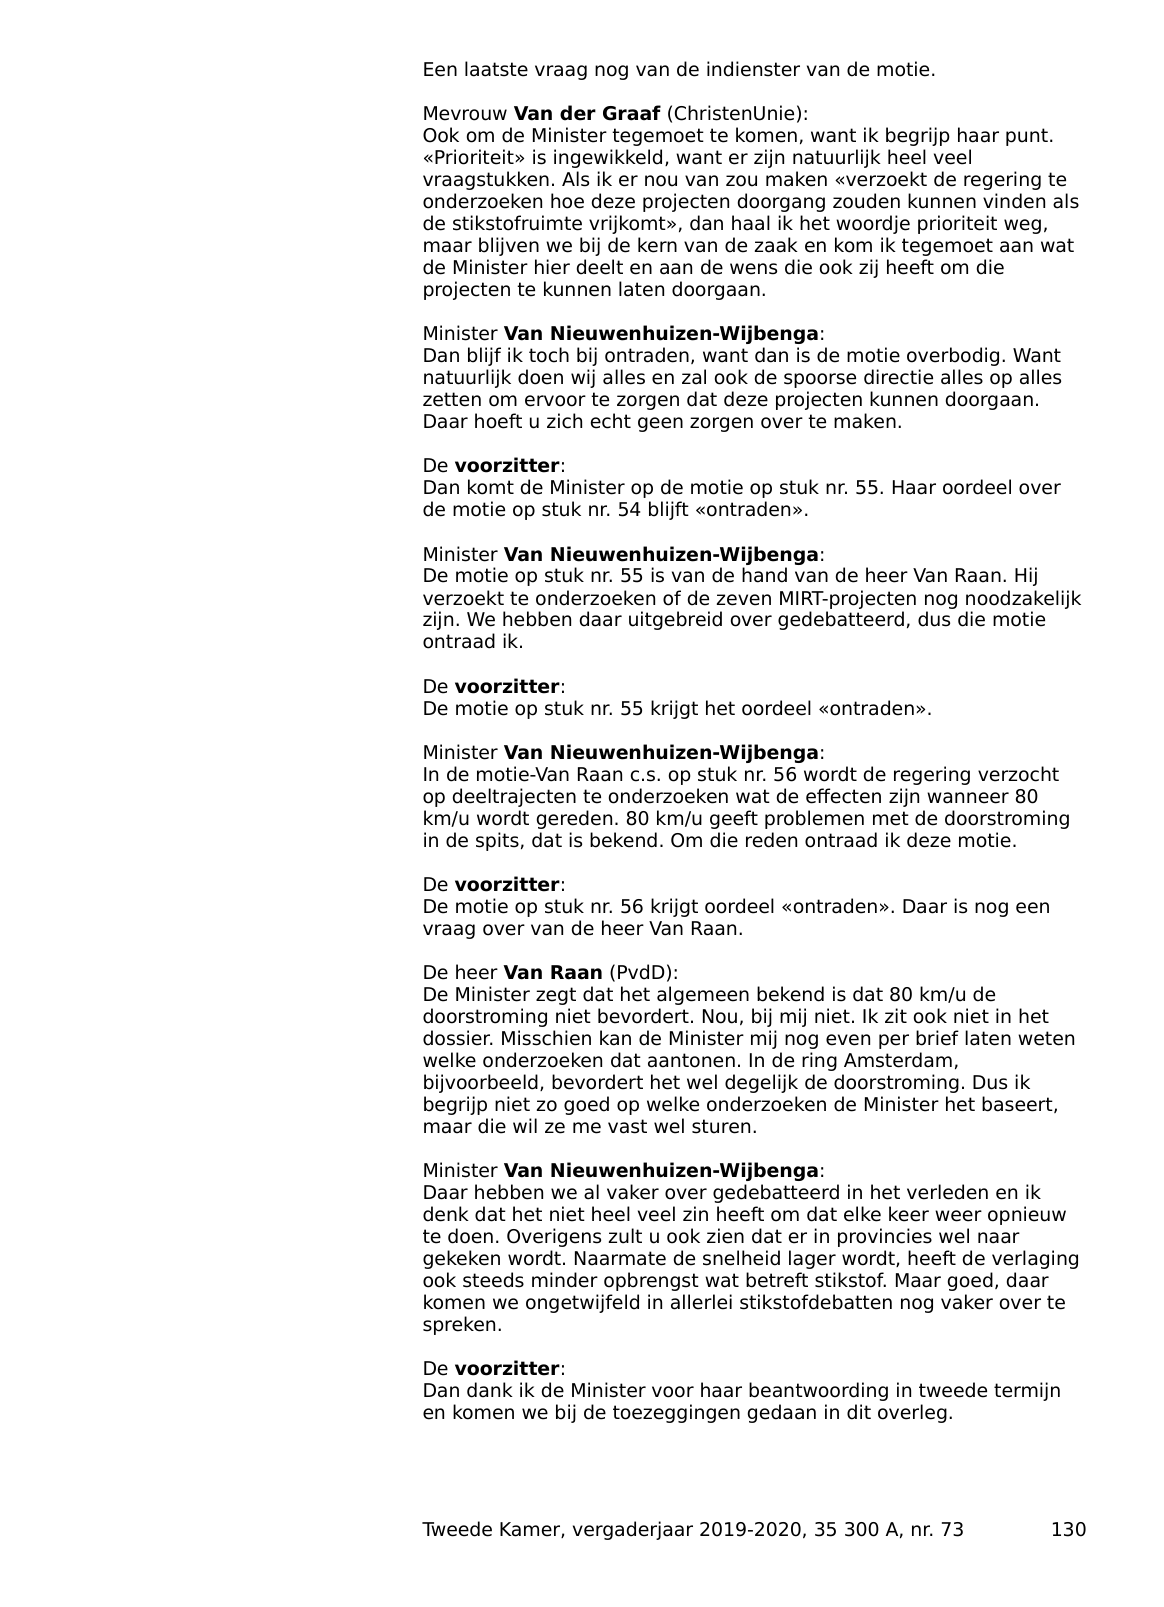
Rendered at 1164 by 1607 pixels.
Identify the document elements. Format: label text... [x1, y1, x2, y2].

text In de motie-Van Raan c.s. op stuk nr. 56 wordt de regering verzocht op deeltrajecten te onderzoeken wat de effecten zijn wanneer 80 km/u wordt gereden. 80 km/u geeft problemen met de doorstroming in de spits, dat is bekend. Om die reden ontraad ik deze motie. [422, 764, 1087, 852]
text Dan dank ik de Minister voor haar beantwoording in tweede termijn en komen we bij de toezeggingen gedaan in dit overleg. [422, 1380, 1087, 1424]
text Ook om de Minister tegemoet te komen, want ik begrijp haar punt. «Prioriteit» is ingewikkeld, want er zijn natuurlijk heel veel vraagstukken. Als ik er nou van zou maken «verzoekt de regering te onderzoeken hoe deze projecten doorgang zouden kunnen vinden als de stikstofruimte vrijkomt», dan haal ik het woordje prioriteit weg, maar blijven we bij de kern van de zaak en kom ik tegemoet aan wat de Minister hier deelt en aan de wens die ook zij heeft om die projecten te kunnen laten doorgaan. [422, 125, 1087, 301]
text De motie op stuk nr. 55 is van de hand van de heer Van Raan. Hij verzoekt te onderzoeken of de zeven MIRT-projecten nog noodzakelijk zijn. We hebben daar uitgebreid over gedebatteerd, dus die motie ontraad ik. [422, 565, 1087, 653]
text Minister Van Nieuwenhuizen-Wijbenga: [422, 1160, 1087, 1182]
text Daar hebben we al vaker over gedebatteerd in het verleden en ik denk dat het niet heel veel zin heeft om dat elke keer weer opnieuw te doen. Overigens zult u ook zien dat er in provincies wel naar gekeken wordt. Naarmate de snelheid lager wordt, heeft de verlaging ook steeds minder opbrengst wat betreft stikstof. Maar goed, daar komen we ongetwijfeld in allerlei stikstofdebatten nog vaker over te spreken. [422, 1182, 1087, 1336]
text De heer Van Raan (PvdD): [422, 962, 1087, 984]
text Dan blijf ik toch bij ontraden, want dan is de motie overbodig. Want natuurlijk doen wij alles en zal ook de spoorse directie alles op alles zetten om ervoor te zorgen dat deze projecten kunnen doorgaan. Daar hoeft u zich echt geen zorgen over te maken. [422, 345, 1087, 433]
text Minister Van Nieuwenhuizen-Wijbenga: [422, 543, 1087, 565]
text De voorzitter: [422, 874, 1087, 896]
text De voorzitter: [422, 1358, 1087, 1380]
text Mevrouw Van der Graaf (ChristenUnie): [422, 103, 1087, 125]
text De motie op stuk nr. 55 krijgt het oordeel «ontraden». [422, 697, 1087, 719]
text Minister Van Nieuwenhuizen-Wijbenga: [422, 742, 1087, 764]
text Een laatste vraag nog van de indienster van de motie. [422, 59, 1087, 81]
text Minister Van Nieuwenhuizen-Wijbenga: [422, 323, 1087, 345]
text De Minister zegt dat het algemeen bekend is dat 80 km/u de doorstroming niet bevordert. Nou, bij mij niet. Ik zit ook niet in het dossier. Misschien kan de Minister mij nog even per brief laten weten welke onderzoeken dat aantonen. In de ring Amsterdam, bijvoorbeeld, bevordert het wel degelijk de doorstroming. Dus ik begrijp niet zo goed op welke onderzoeken de Minister het baseert, maar die wil ze me vast wel sturen. [422, 984, 1087, 1138]
text Dan komt de Minister op de motie op stuk nr. 55. Haar oordeel over de motie op stuk nr. 54 blijft «ontraden». [422, 477, 1087, 521]
text De voorzitter: [422, 455, 1087, 477]
text De motie op stuk nr. 56 krijgt oordeel «ontraden». Daar is nog een vraag over van de heer Van Raan. [422, 896, 1087, 940]
text De voorzitter: [422, 676, 1087, 697]
